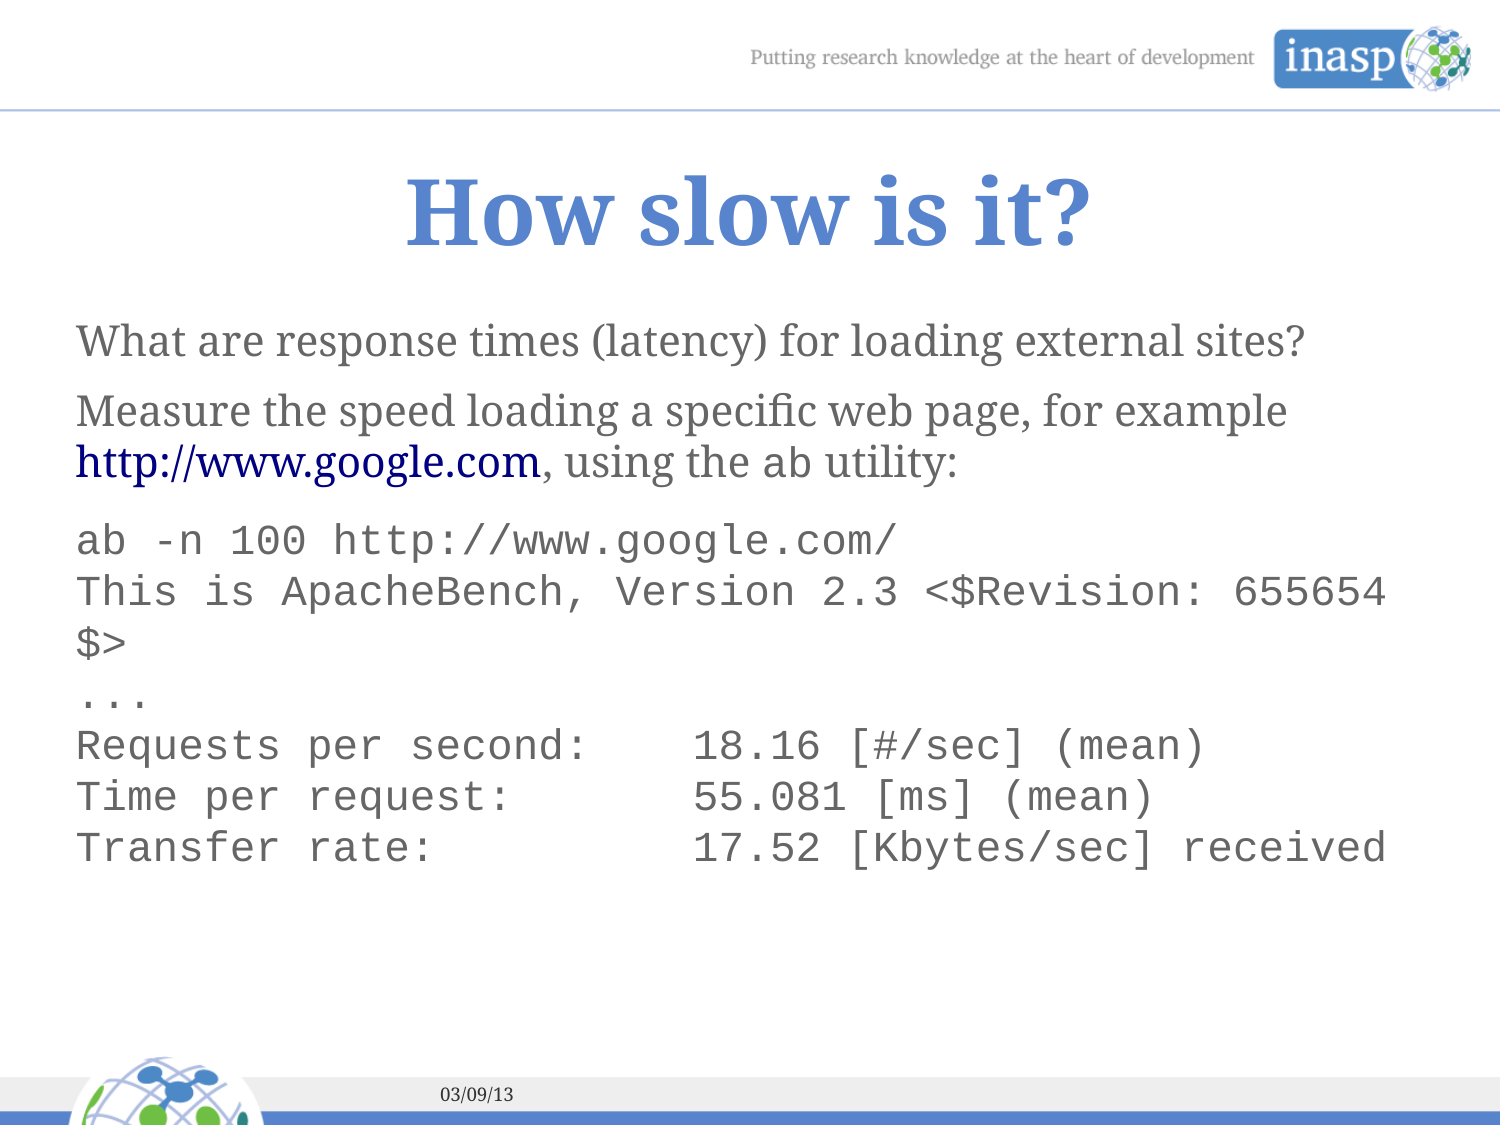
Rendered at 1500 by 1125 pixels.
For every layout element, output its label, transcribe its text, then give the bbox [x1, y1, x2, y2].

title How slow is it? [75, 129, 1426, 313]
list What are response times (latency) for loading external sites? Measure the speed loading a specific web page, for example http://www.google.com, using the ab utility: ab -n 100 http://www.google.com/ This is ApacheBench, Version 2.3 <$Revision: 655654 $> ... Requests per second: 18.16 [#/sec] (mean) Time per request: 55.081 [ms] (mean) Transfer rate: 17.52 [Kbytes/sec] received [75, 313, 1426, 967]
picture [0, 0, 1500, 1125]
